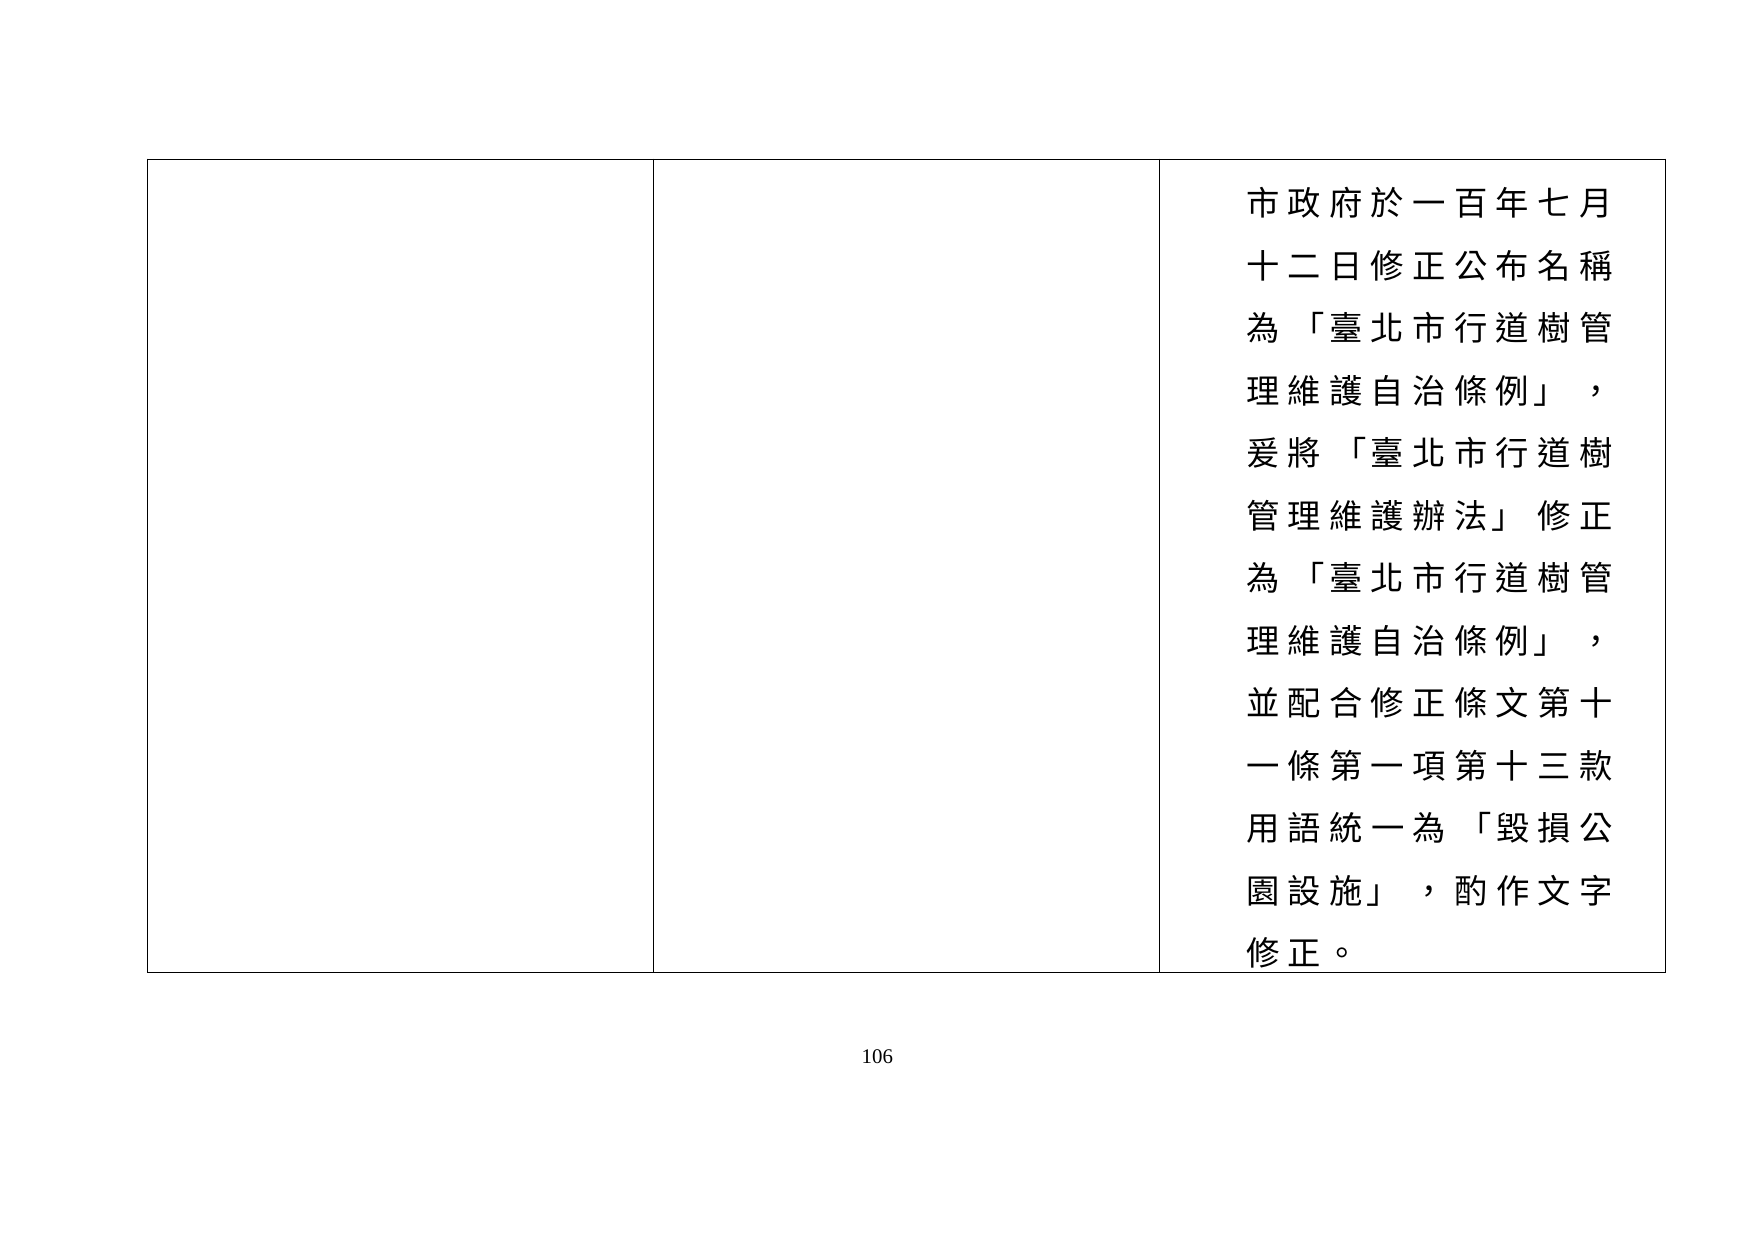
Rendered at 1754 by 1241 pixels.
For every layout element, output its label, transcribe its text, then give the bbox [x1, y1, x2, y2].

table_cell [148, 160, 653, 972]
table_cell 市政府於一百年七月十二日修正公布名稱為「臺北市行道樹管理維護自治條例」，爰將「臺北市行道樹管理維護辦法」修正為「臺北市行道樹管理維護自治條例」，並配合修正條文第十一條第一項第十三款用語統一為「毀損公園設施」，酌作文字修正。 [1160, 160, 1665, 972]
table_cell [654, 160, 1159, 972]
